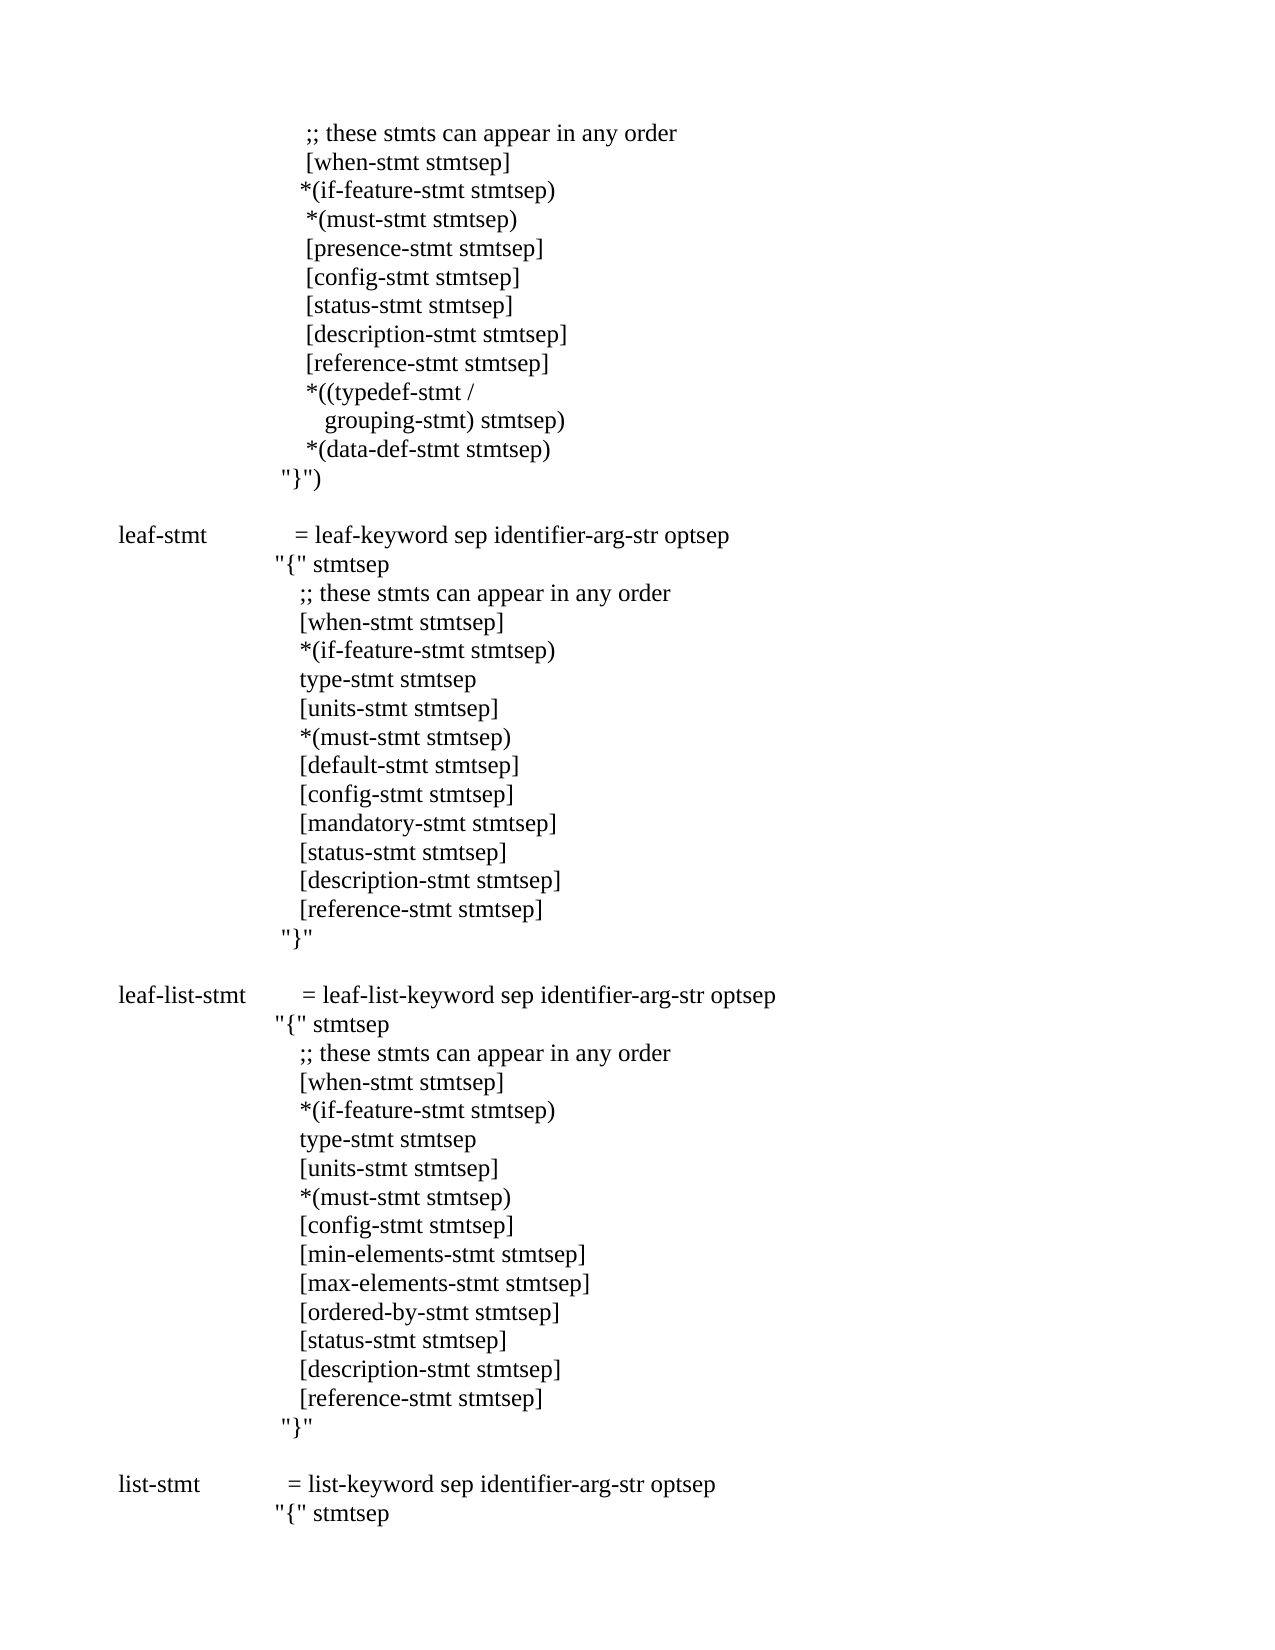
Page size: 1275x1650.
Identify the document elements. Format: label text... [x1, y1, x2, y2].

text [reference-stmt stmtsep] [118, 348, 1157, 377]
text grouping-stmt) stmtsep) [118, 406, 1157, 434]
text "}" [118, 1412, 1157, 1441]
text *(must-stmt stmtsep) [118, 204, 1157, 233]
text "{" stmtsep [118, 549, 1157, 578]
text "{" stmtsep [118, 1498, 1157, 1527]
text *(if-feature-stmt stmtsep) [118, 1096, 1157, 1124]
text [when-stmt stmtsep] [118, 147, 1157, 176]
text ;; these stmts can appear in any order [118, 1038, 1157, 1067]
text [units-stmt stmtsep] [118, 693, 1157, 722]
text [units-stmt stmtsep] [118, 1153, 1157, 1182]
text "{" stmtsep [118, 1009, 1157, 1038]
text [config-stmt stmtsep] [118, 262, 1157, 291]
text [reference-stmt stmtsep] [118, 1383, 1157, 1412]
text [mandatory-stmt stmtsep] [118, 808, 1157, 837]
text *(must-stmt stmtsep) [118, 722, 1157, 751]
text *(must-stmt stmtsep) [118, 1182, 1157, 1211]
text [when-stmt stmtsep] [118, 607, 1157, 636]
text [config-stmt stmtsep] [118, 1211, 1157, 1239]
text [default-stmt stmtsep] [118, 751, 1157, 779]
text list-stmt = list-keyword sep identifier-arg-str optsep [118, 1469, 1157, 1498]
text [status-stmt stmtsep] [118, 837, 1157, 866]
text ;; these stmts can appear in any order [118, 578, 1157, 607]
text [description-stmt stmtsep] [118, 319, 1157, 348]
text [when-stmt stmtsep] [118, 1067, 1157, 1096]
text [status-stmt stmtsep] [118, 1326, 1157, 1354]
text *((typedef-stmt / [118, 377, 1157, 406]
text "}" [118, 923, 1157, 952]
text leaf-stmt = leaf-keyword sep identifier-arg-str optsep [118, 521, 1157, 549]
text [status-stmt stmtsep] [118, 291, 1157, 319]
text "}") [118, 463, 1157, 492]
text [description-stmt stmtsep] [118, 1354, 1157, 1383]
text type-stmt stmtsep [118, 664, 1157, 693]
text [min-elements-stmt stmtsep] [118, 1239, 1157, 1268]
text *(if-feature-stmt stmtsep) [118, 176, 1157, 204]
text type-stmt stmtsep [118, 1124, 1157, 1153]
text [config-stmt stmtsep] [118, 779, 1157, 808]
text [presence-stmt stmtsep] [118, 233, 1157, 262]
text [reference-stmt stmtsep] [118, 894, 1157, 923]
text [description-stmt stmtsep] [118, 866, 1157, 894]
text [ordered-by-stmt stmtsep] [118, 1297, 1157, 1326]
text leaf-list-stmt = leaf-list-keyword sep identifier-arg-str optsep [118, 981, 1157, 1009]
text ;; these stmts can appear in any order [118, 118, 1157, 147]
text *(if-feature-stmt stmtsep) [118, 636, 1157, 664]
text *(data-def-stmt stmtsep) [118, 434, 1157, 463]
text [max-elements-stmt stmtsep] [118, 1268, 1157, 1297]
